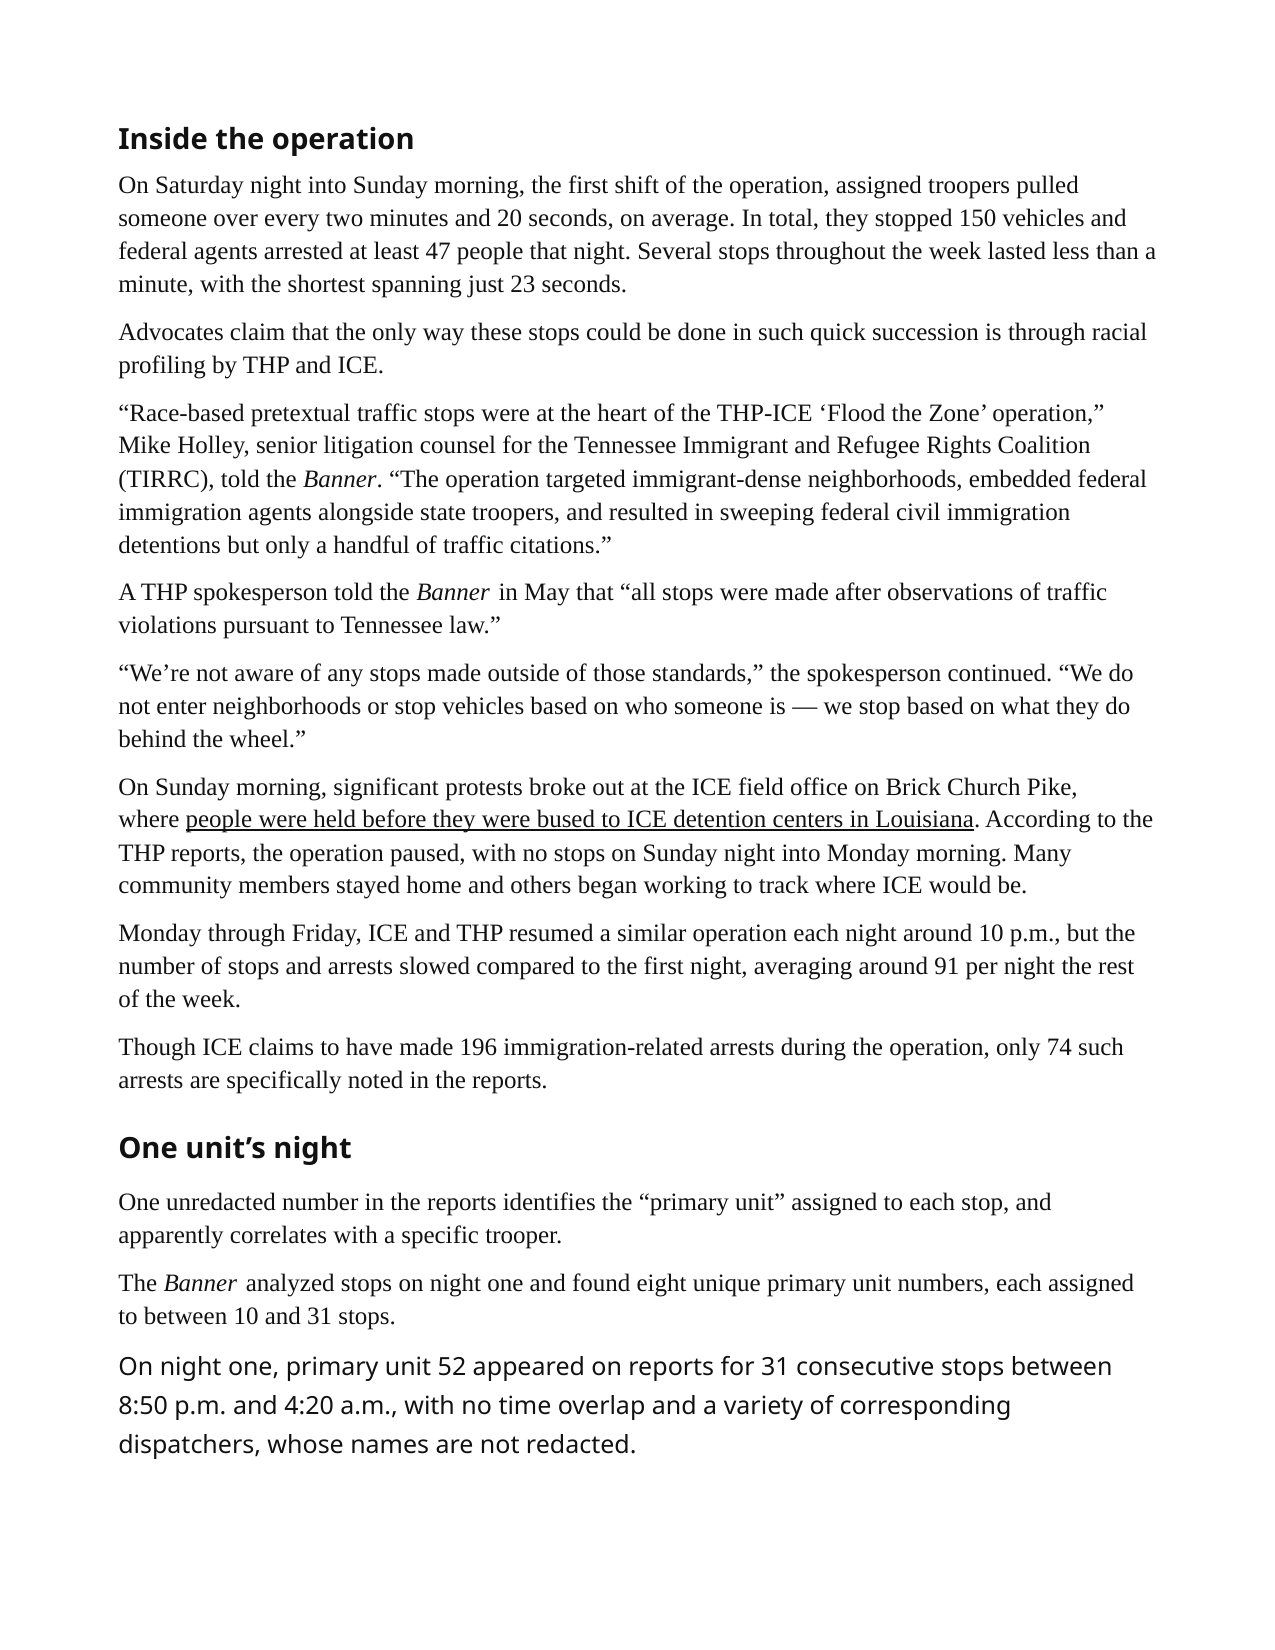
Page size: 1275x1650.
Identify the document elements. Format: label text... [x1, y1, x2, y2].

text On Sunday morning, significant protests broke out at the ICE field office on Brick Church Pike, where people were held before they were bused to ICE detention centers in Louisiana. According to the THP reports, the operation paused, with no stops on Sunday night into Monday morning. Many community members stayed home and others began working to track where ICE would be. [118, 772, 1157, 899]
text The Banner analyzed stops on night one and found eight unique primary unit numbers, each assigned to between 10 and 31 stops. [118, 1268, 1157, 1329]
text A THP spokesperson told the Banner in May that “all stops were made after observations of traffic violations pursuant to Tennessee law.” [118, 577, 1157, 639]
text One unredacted number in the reports identifies the “primary unit” assigned to each stop, and apparently correlates with a specific trooper. [118, 1187, 1157, 1249]
subtitle One unit’s night [118, 1127, 1157, 1167]
text Monday through Friday, ICE and THP resumed a similar operation each night around 10 p.m., but the number of stops and arrests slowed compared to the first night, averaging around 91 per night the rest of the week. [118, 918, 1157, 1013]
subtitle Inside the operation [118, 118, 1157, 158]
text “Race-based pretextual traffic stops were at the heart of the THP-ICE ‘Flood the Zone’ operation,” Mike Holley, senior litigation counsel for the Tennessee Immigrant and Refugee Rights Coalition (TIRRC), told the Banner. “The operation targeted immigrant-dense neighborhoods, embedded federal immigration agents alongside state troopers, and resulted in sweeping federal civil immigration detentions but only a handful of traffic citations.” [118, 398, 1157, 558]
text Though ICE claims to have made 196 immigration-related arrests during the operation, only 74 such arrests are specifically noted in the reports. [118, 1032, 1157, 1094]
text Advocates claim that the only way these stops could be done in such quick succession is through racial profiling by THP and ICE. [118, 317, 1157, 379]
text On night one, primary unit 52 appeared on reports for 31 consecutive stops between 8:50 p.m. and 4:20 a.m., with no time overlap and a variety of corresponding dispatchers, whose names are not redacted. [118, 1348, 1157, 1461]
text “We’re not aware of any stops made outside of those standards,” the spokesperson continued. “We do not enter neighborhoods or stop vehicles based on who someone is — we stop based on what they do behind the wheel.” [118, 658, 1157, 753]
text On Saturday night into Sunday morning, the first shift of the operation, assigned troopers pulled someone over every two minutes and 20 seconds, on average. In total, they stopped 150 vehicles and federal agents arrested at least 47 people that night. Several stops throughout the week lasted less than a minute, with the shortest spanning just 23 seconds. [118, 170, 1157, 298]
